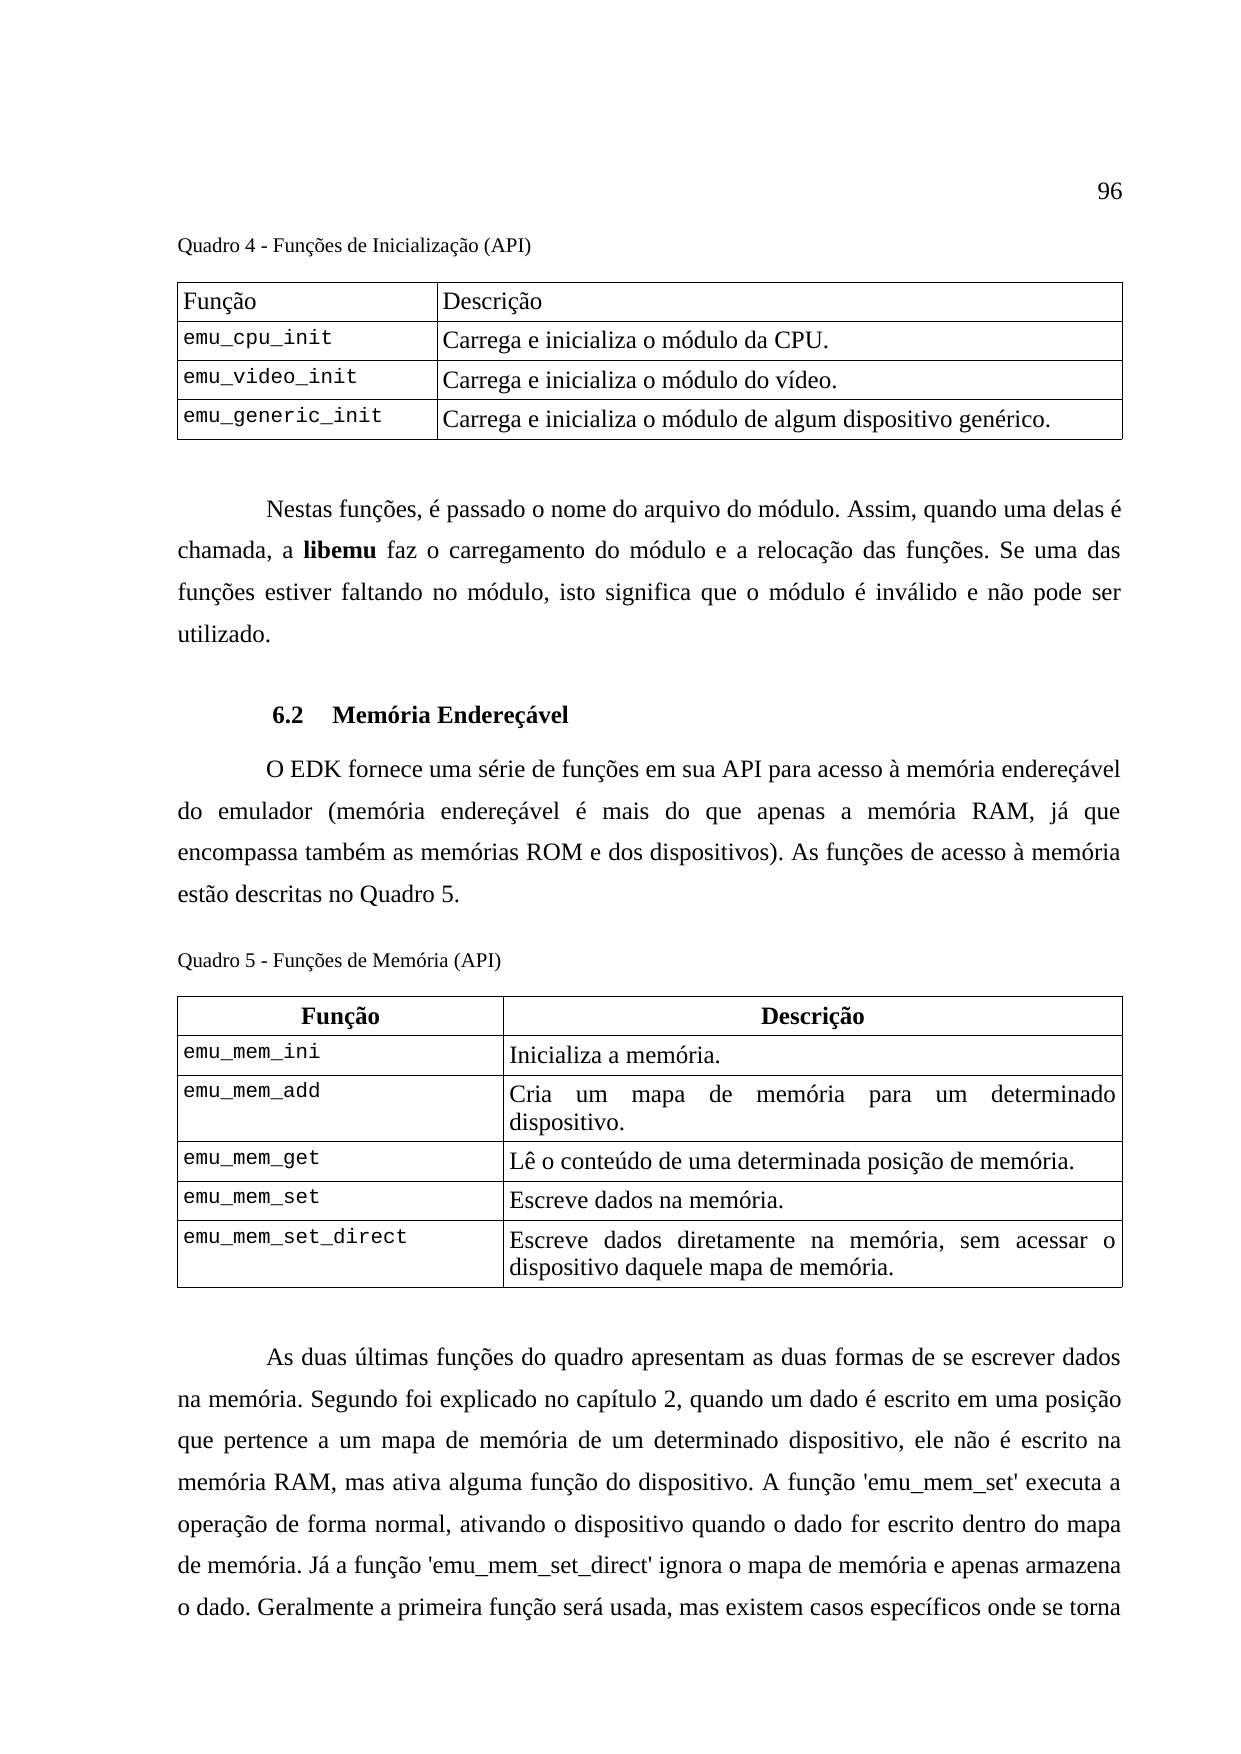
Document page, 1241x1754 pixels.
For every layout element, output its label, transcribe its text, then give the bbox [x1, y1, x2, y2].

table_cell emu_video_init [178, 361, 437, 399]
table_cell Cria um mapa de memória para um determinado dispositivo. [504, 1076, 1122, 1141]
table_header Descrição [504, 997, 1122, 1035]
table_header Descrição [438, 283, 1122, 321]
table_cell emu_mem_set [178, 1182, 503, 1220]
table_cell Carrega e inicializa o módulo de algum dispositivo genérico. [438, 400, 1122, 439]
table_cell Lê o conteúdo de uma determinada posição de memória. [504, 1142, 1122, 1181]
table_cell Escreve dados na memória. [504, 1182, 1122, 1220]
text Quadro 4 - Funções de Inicialização (API) [177, 234, 1122, 257]
text Quadro 5 - Funções de Memória (API) [177, 949, 1122, 972]
text As duas últimas funções do quadro apresentam as duas formas de se escrever dados na memória. Segundo foi explicado no capítulo 2, quando um dado é escrito em uma posição que pertence a um mapa de memória de um determinado dispositivo, ele não é escrito na memória RAM, mas ativa alguma função do dispositivo. A função 'emu_mem_set' executa a operação de forma normal, ativando o dispositivo quando o dado for escrito dentro do mapa de memória. Já a função 'emu_mem_set_direct' ignora o mapa de memória e apenas armazena o dado. Geralmente a primeira função será usada, mas existem casos específicos onde se torna [177, 1343, 1122, 1621]
table_cell Inicializa a memória. [504, 1036, 1122, 1074]
table_cell emu_mem_add [178, 1076, 503, 1141]
table_cell emu_mem_get [178, 1142, 503, 1181]
text Nestas funções, é passado o nome do arquivo do módulo. Assim, quando uma delas é chamada, a libemu faz o carregamento do módulo e a relocação das funções. Se uma das funções estiver faltando no módulo, isto significa que o módulo é inválido e não pode ser utilizado. [177, 495, 1122, 647]
table_cell Carrega e inicializa o módulo da CPU. [438, 322, 1122, 360]
table_cell emu_mem_set_direct [178, 1221, 503, 1287]
table_cell Carrega e inicializa o módulo do vídeo. [438, 361, 1122, 399]
table_header Função [178, 283, 437, 321]
text O EDK fornece uma série de funções em sua API para acesso à memória endereçável do emulador (memória endereçável é mais do que apenas a memória RAM, já que encompassa também as memórias ROM e dos dispositivos). As funções de acesso à memória estão descritas no Quadro 5. [177, 755, 1122, 908]
table_header Função [178, 997, 503, 1035]
table_cell emu_cpu_init [178, 322, 437, 360]
subtitle Memória Endereçável [177, 701, 1122, 729]
table_cell emu_generic_init [178, 400, 437, 439]
table_cell Escreve dados diretamente na memória, sem acessar o dispositivo daquele mapa de memória. [504, 1221, 1122, 1287]
table_cell emu_mem_ini [178, 1036, 503, 1074]
